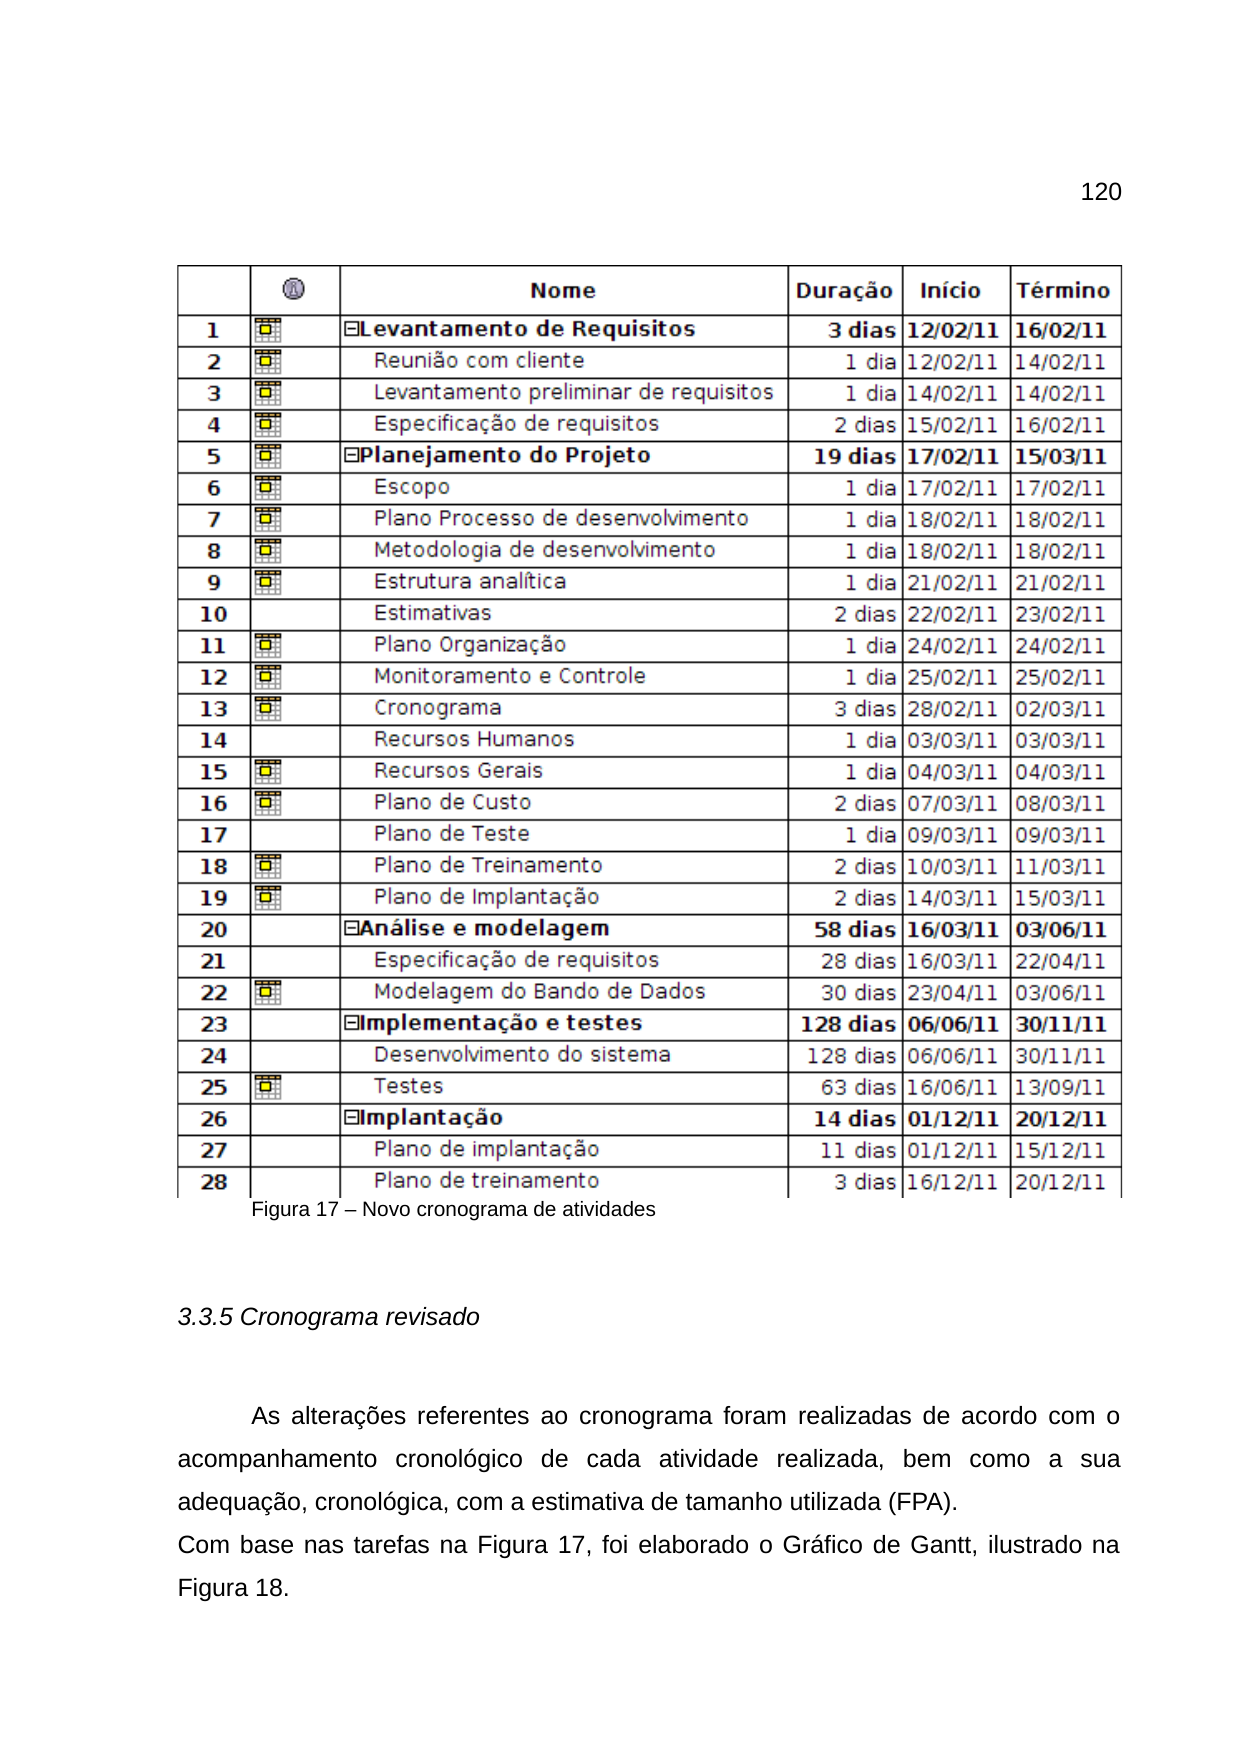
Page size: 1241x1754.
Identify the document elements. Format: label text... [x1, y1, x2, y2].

picture [177, 265, 1123, 1198]
text As alterações referentes ao cronograma foram realizadas de acordo com o acompanhamento cronológico de cada atividade realizada, bem como a sua adequação, cronológica, com a estimativa de tamanho utilizada (FPA). [177, 1401, 1122, 1516]
text Figura 17 – Novo cronograma de atividades [177, 1198, 1122, 1221]
subtitle 3.3.5 Cronograma revisado [177, 1302, 1122, 1331]
text Com base nas tarefas na Figura 17, foi elaborado o Gráfico de Gantt, ilustrado na Figura 18. [177, 1530, 1122, 1602]
